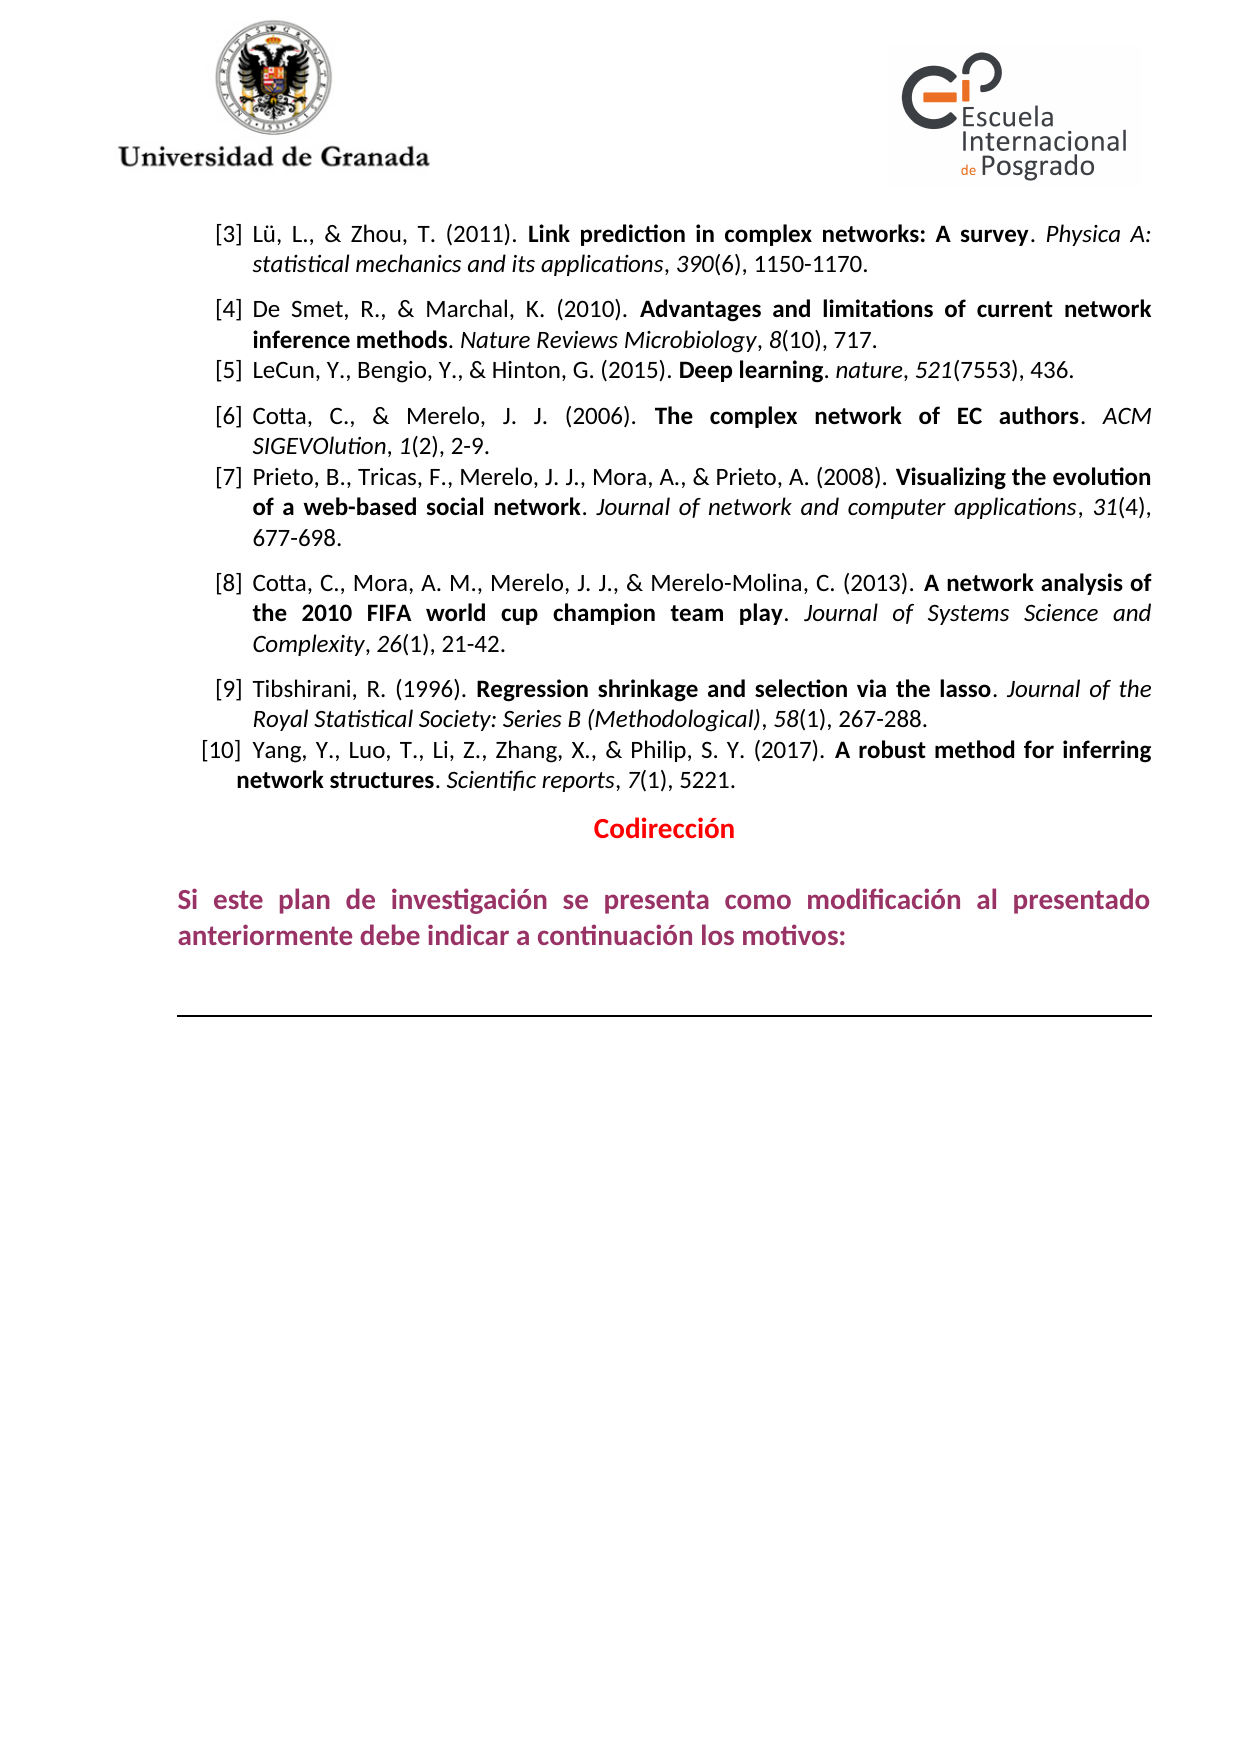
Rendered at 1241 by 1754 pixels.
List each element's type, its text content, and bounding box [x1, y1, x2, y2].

list Cotta, C., Mora, A. M., Merelo, J. J., & Merelo-Molina, C. (2013). A network analysis of the 2010 FIFA world cup champion team play. Journal of Systems Science and Complexity, 26(1), 21-42. [215, 567, 1152, 658]
list Tibshirani, R. (1996). Regression shrinkage and selection via the lasso. Journal of the Royal Statistical Society: Series B (Methodological), 58(1), 267-288. [215, 673, 1152, 734]
list Yang, Y., Luo, T., Li, Z., Zhang, X., & Philip, S. Y. (2017). A robust method for inferring network structures. Scientific reports, 7(1), 5221. [201, 734, 1152, 795]
subtitle Codirección [177, 810, 1152, 845]
subtitle Si este plan de investigación se presenta como modificación al presentado anteriormente debe indicar a continuación los motivos: [177, 881, 1152, 952]
list Cotta, C., & Merelo, J. J. (2006). The complex network of EC authors. ACM SIGEVOlution, 1(2), 2-9. [215, 400, 1152, 461]
list LeCun, Y., Bengio, Y., & Hinton, G. (2015). Deep learning. nature, 521(7553), 436. [215, 355, 1152, 385]
list De Smet, R., & Marchal, K. (2010). Advantages and limitations of current network inference methods. Nature Reviews Microbiology, 8(10), 717. [215, 294, 1152, 355]
picture [886, 45, 1141, 188]
list Lü, L., & Zhou, T. (2011). Link prediction in complex networks: A survey. Physica A: statistical mechanics and its applications, 390(6), 1150-1170. [215, 218, 1152, 279]
picture [113, 15, 433, 175]
list Prieto, B., Tricas, F., Merelo, J. J., Mora, A., & Prieto, A. (2008). Visualizing the evolution of a web-based social network. Journal of network and computer applications, 31(4), 677-698. [215, 461, 1152, 552]
